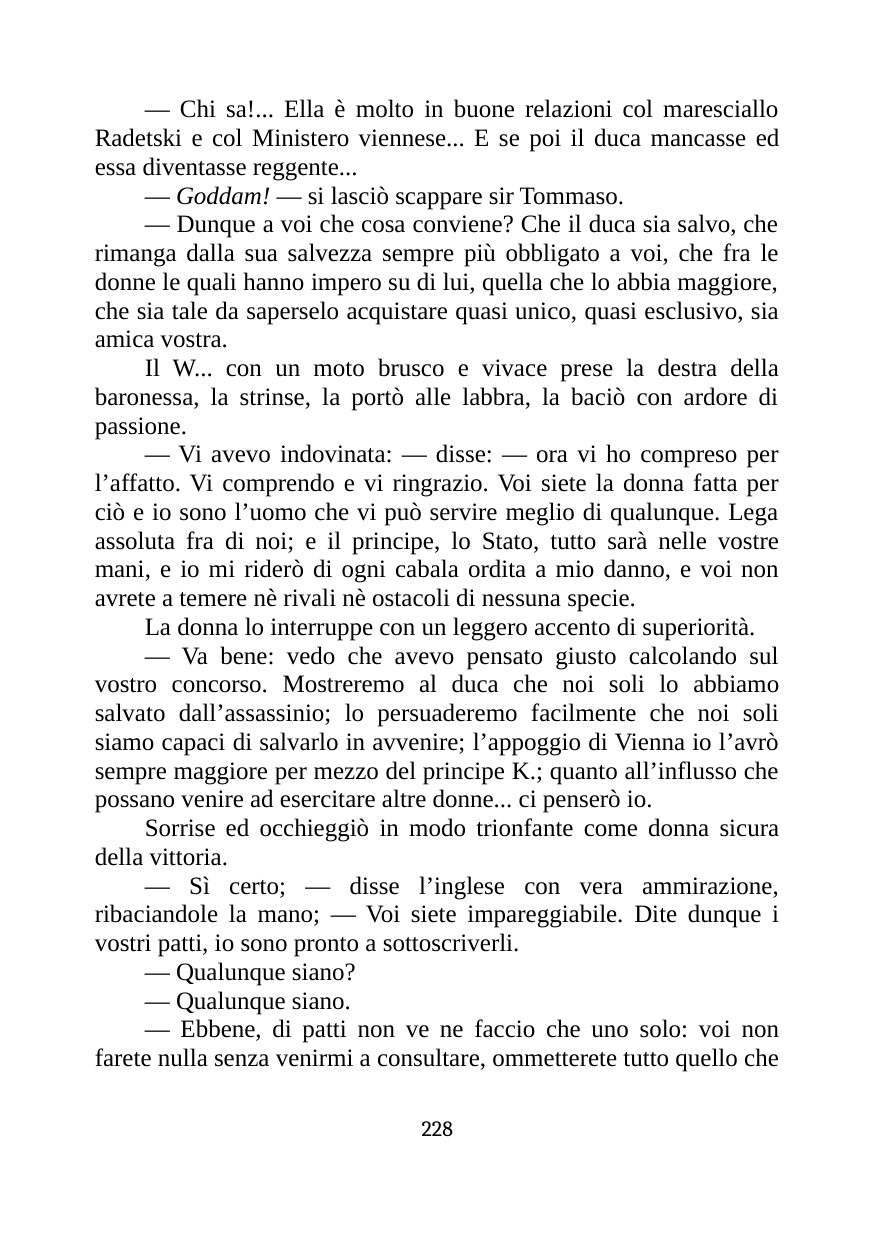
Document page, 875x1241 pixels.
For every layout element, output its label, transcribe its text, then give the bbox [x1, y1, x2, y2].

text — Va bene: vedo che avevo pensato giusto calcolando sul vostro concorso. Mostreremo al duca che noi soli lo abbiamo salvato dall’assassinio; lo persuaderemo facilmente che noi soli siamo capaci di salvarlo in avvenire; l’appoggio di Vienna io l’avrò sempre maggiore per mezzo del principe K.; quanto all’influsso che possano venire ad esercitare altre donne... ci penserò io. [94, 641, 779, 813]
text — Qualunque siano. [94, 986, 779, 1014]
text — Vi avevo indovinata: — disse: — ora vi ho compreso per l’affatto. Vi comprendo e vi ringrazio. Voi siete la donna fatta per ciò e io sono l’uomo che vi può servire meglio di qualunque. Lega assoluta fra di noi; e il principe, lo Stato, tutto sarà nelle vostre mani, e io mi riderò di ogni cabala ordita a mio danno, e voi non avrete a temere nè rivali nè ostacoli di nessuna specie. [94, 439, 779, 612]
text La donna lo interruppe con un leggero accento di superiorità. [94, 612, 779, 641]
text — Dunque a voi che cosa conviene? Che il duca sia salvo, che rimanga dalla sua salvezza sempre più obbligato a voi, che fra le donne le quali hanno impero su di lui, quella che lo abbia maggiore, che sia tale da saperselo acquistare quasi unico, quasi esclusivo, sia amica vostra. [94, 209, 779, 353]
text Il W... con un moto brusco e vivace prese la destra della baronessa, la strinse, la portò alle labbra, la baciò con ardore di passione. [94, 353, 779, 439]
text — Goddam! — si lasciò scappare sir Tommaso. [94, 181, 779, 209]
text — Ebbene, di patti non ve ne faccio che uno solo: voi non farete nulla senza venirmi a consultare, ommetterete tutto quello che [94, 1014, 779, 1072]
text — Sì certo; — disse l’inglese con vera ammirazione, ribaciandole la mano; — Voi siete impareggiabile. Dite dunque i vostri patti, io sono pronto a sottoscriverli. [94, 871, 779, 957]
text — Qualunque siano? [94, 957, 779, 986]
text — Chi sa!... Ella è molto in buone relazioni col maresciallo Radetski e col Ministero viennese... E se poi il duca mancasse ed essa diventasse reggente... [94, 94, 779, 181]
text Sorrise ed occhieggiò in modo trionfante come donna sicura della vittoria. [94, 813, 779, 871]
